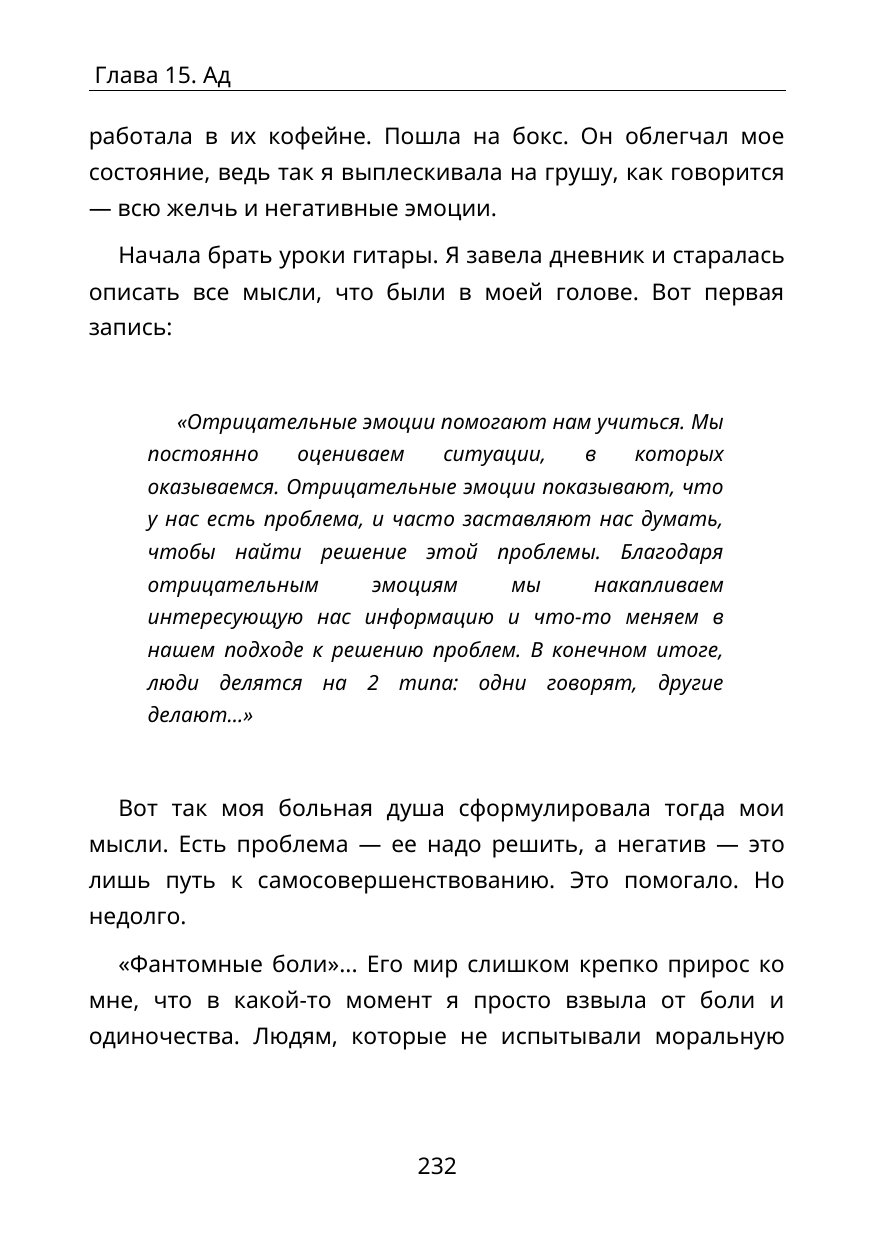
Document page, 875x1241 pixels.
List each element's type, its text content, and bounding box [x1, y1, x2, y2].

text работала в их кофейне. Пошла на бокс. Он облегчал мое состояние, ведь так я выплескивала на грушу, как говорится — всю желчь и негативные эмоции. [88, 120, 786, 223]
text «Фантомные боли»... Его мир слишком крепко прирос ко мне, что в какой-то момент я просто взвыла от боли и одиночества. Людям, которые не испытывали моральную [88, 948, 786, 1051]
text Вот так моя больная душа сформулировала тогда мои мысли. Есть проблема — ее надо решить, а негатив — это лишь путь к самосовершенствованию. Это помогало. Но недолго. [88, 792, 786, 931]
text Начала брать уроки гитары. Я завела дневник и старалась описать все мысли, что были в моей голове. Вот первая запись: [88, 239, 786, 343]
text «Отрицательные эмоции помогают нам учиться. Мы постоянно оцениваем ситуации, в которых оказываемся. Отрицательные эмоции показывают, что у нас есть проблема, и часто заставляют нас думать, чтобы найти решение этой проблемы. Благодаря отрицательным эмоциям мы накапливаем интересующую нас информацию и что-то меняем в нашем подходе к решению проблем. В конечном итоге, люди делятся на 2 типа: одни говорят, другие делают...» [147, 407, 727, 729]
